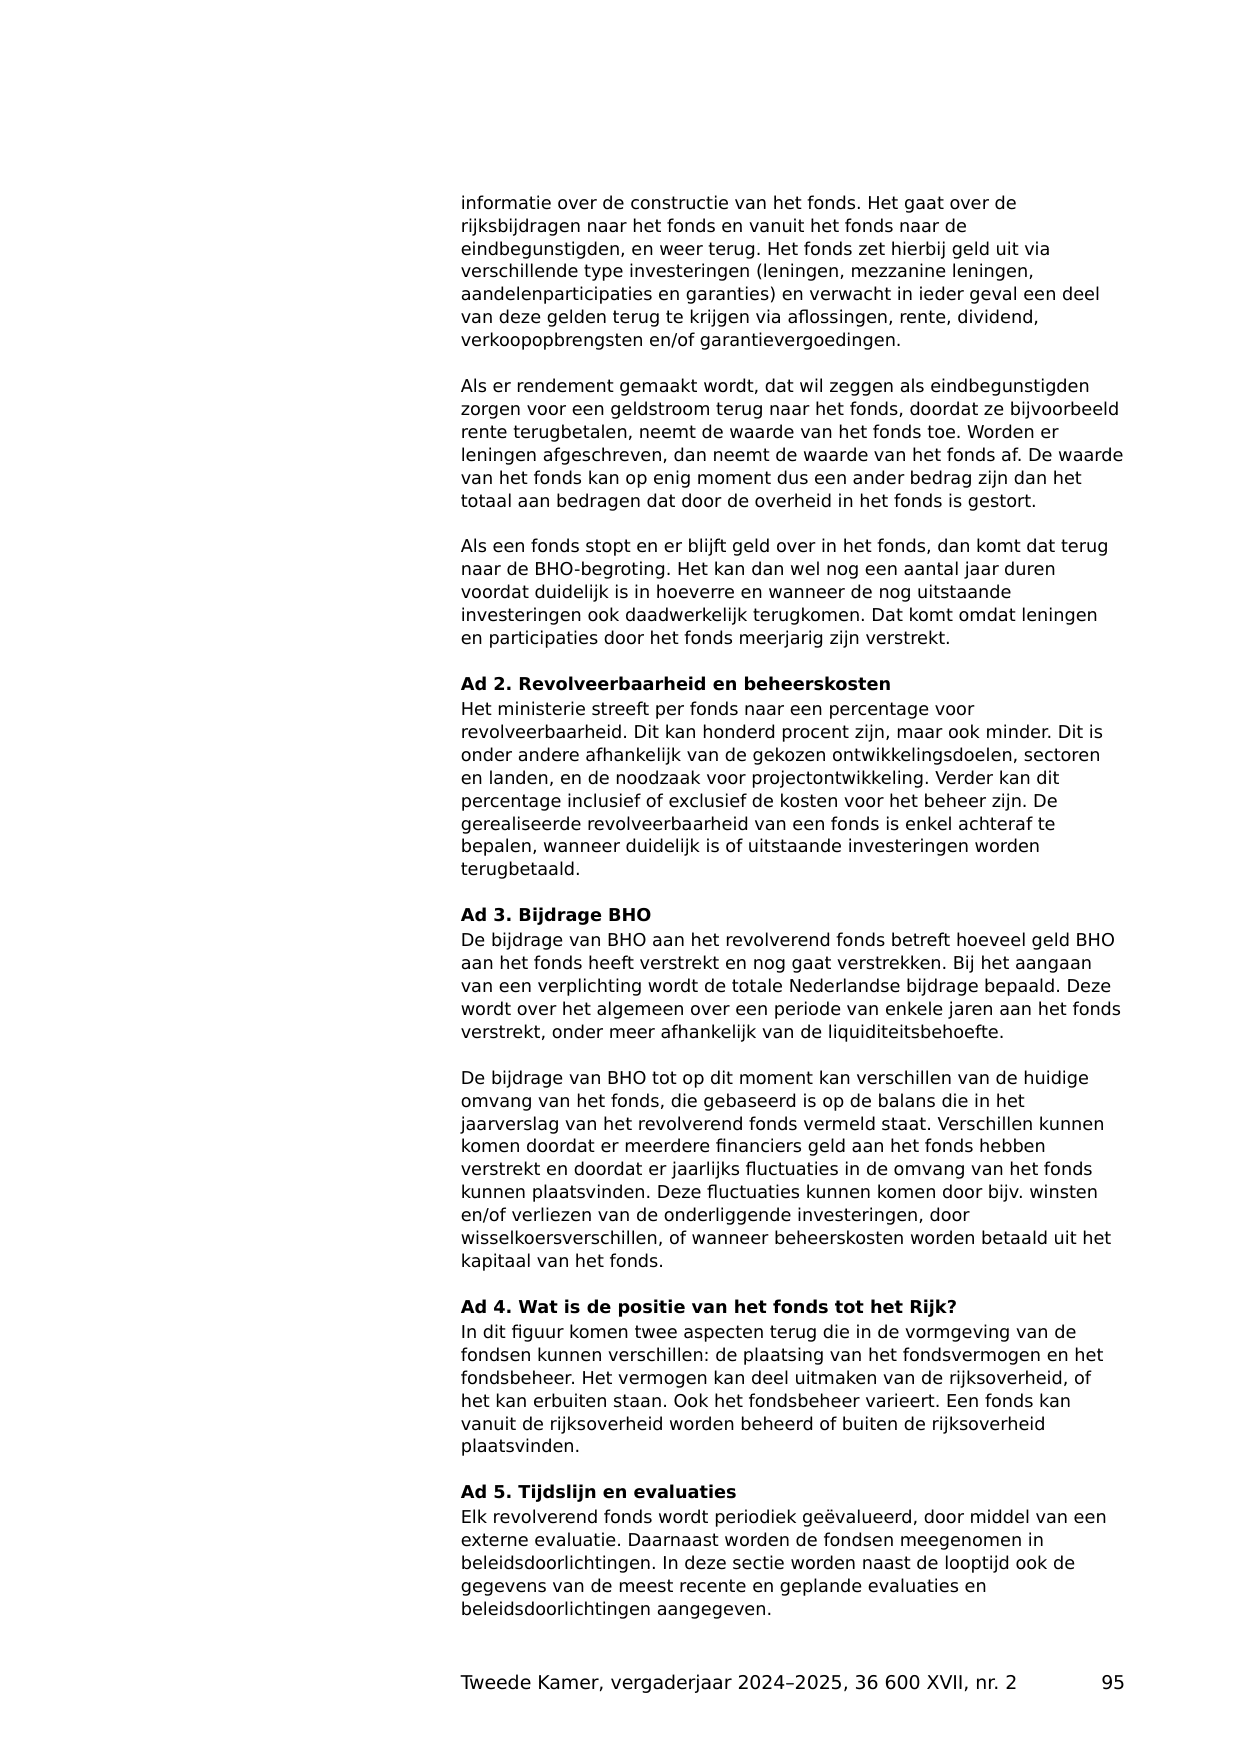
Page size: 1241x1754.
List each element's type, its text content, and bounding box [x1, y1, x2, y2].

text De bijdrage van BHO aan het revolverend fonds betreft hoeveel geld BHO aan het fonds heeft verstrekt en nog gaat verstrekken. Bij het aangaan van een verplichting wordt de totale Nederlandse bijdrage bepaald. Deze wordt over het algemeen over een periode van enkele jaren aan het fonds verstrekt, onder meer afhankelijk van de liquiditeitsbehoefte. [461, 928, 1125, 1043]
text Ad 3. Bijdrage BHO [461, 903, 1125, 926]
text Als er rendement gemaakt wordt, dat wil zeggen als eindbegunstigden zorgen voor een geldstroom terug naar het fonds, doordat ze bijvoorbeeld rente terugbetalen, neemt de waarde van het fonds toe. Worden er leningen afgeschreven, dan neemt de waarde van het fonds af. De waarde van het fonds kan op enig moment dus een ander bedrag zijn dan het totaal aan bedragen dat door de overheid in het fonds is gestort. [461, 374, 1125, 512]
text Elk revolverend fonds wordt periodiek geëvalueerd, door middel van een externe evaluatie. Daarnaast worden de fondsen meegenomen in beleidsdoorlichtingen. In deze sectie worden naast de looptijd ook de gegevens van de meest recente en geplande evaluaties en beleidsdoorlichtingen aangegeven. [461, 1505, 1125, 1620]
text informatie over de constructie van het fonds. Het gaat over de rijksbijdragen naar het fonds en vanuit het fonds naar de eindbegunstigden, en weer terug. Het fonds zet hierbij geld uit via verschillende type investeringen (leningen, mezzanine leningen, aandelenparticipaties en garanties) en verwacht in ieder geval een deel van deze gelden terug te krijgen via aflossingen, rente, dividend, verkoopopbrengsten en/of garantievergoedingen. [461, 191, 1125, 351]
text Het ministerie streeft per fonds naar een percentage voor revolveerbaarheid. Dit kan honderd procent zijn, maar ook minder. Dit is onder andere afhankelijk van de gekozen ontwikkelingsdoelen, sectoren en landen, en de noodzaak voor projectontwikkeling. Verder kan dit percentage inclusief of exclusief de kosten voor het beheer zijn. De gerealiseerde revolveerbaarheid van een fonds is enkel achteraf te bepalen, wanneer duidelijk is of uitstaande investeringen worden terugbetaald. [461, 697, 1125, 880]
text Als een fonds stopt en er blijft geld over in het fonds, dan komt dat terug naar de BHO-begroting. Het kan dan wel nog een aantal jaar duren voordat duidelijk is in hoeverre en wanneer de nog uitstaande investeringen ook daadwerkelijk terugkomen. Dat komt omdat leningen en participaties door het fonds meerjarig zijn verstrekt. [461, 534, 1125, 649]
text Ad 5. Tijdslijn en evaluaties [461, 1480, 1125, 1503]
text Ad 4. Wat is de positie van het fonds tot het Rijk? [461, 1295, 1125, 1318]
text In dit figuur komen twee aspecten terug die in de vormgeving van de fondsen kunnen verschillen: de plaatsing van het fondsvermogen en het fondsbeheer. Het vermogen kan deel uitmaken van de rijksoverheid, of het kan erbuiten staan. Ook het fondsbeheer varieert. Een fonds kan vanuit de rijksoverheid worden beheerd of buiten de rijksoverheid plaatsvinden. [461, 1320, 1125, 1457]
text Ad 2. Revolveerbaarheid en beheerskosten [461, 672, 1125, 695]
text De bijdrage van BHO tot op dit moment kan verschillen van de huidige omvang van het fonds, die gebaseerd is op de balans die in het jaarverslag van het revolverend fonds vermeld staat. Verschillen kunnen komen doordat er meerdere financiers geld aan het fonds hebben verstrekt en doordat er jaarlijks fluctuaties in de omvang van het fonds kunnen plaatsvinden. Deze fluctuaties kunnen komen door bijv. winsten en/of verliezen van de onderliggende investeringen, door wisselkoersverschillen, of wanneer beheerskosten worden betaald uit het kapitaal van het fonds. [461, 1066, 1125, 1272]
